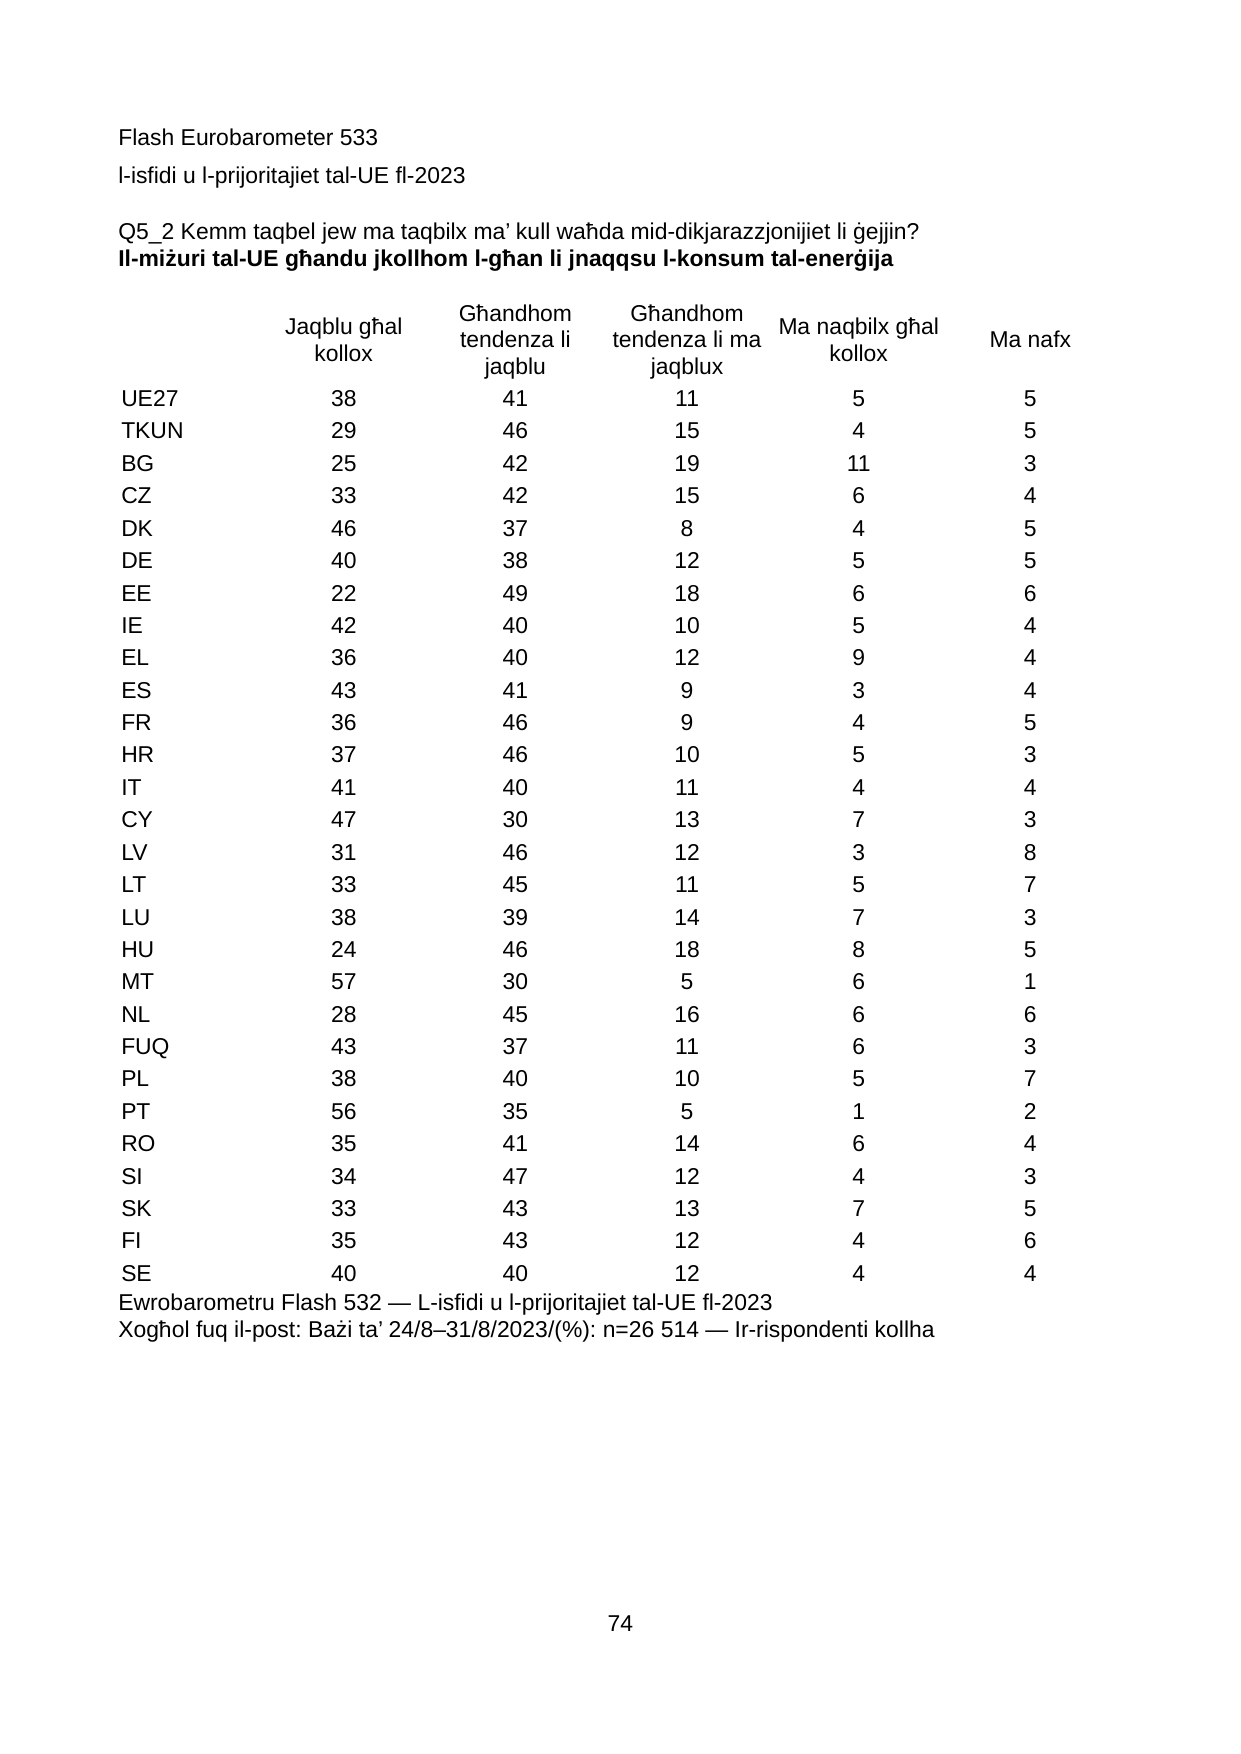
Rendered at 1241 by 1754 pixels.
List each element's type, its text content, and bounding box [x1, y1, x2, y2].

table_cell 7 [944, 868, 1116, 900]
table_cell 38 [258, 900, 429, 933]
table_cell 3 [944, 900, 1116, 933]
table_cell 46 [429, 836, 601, 868]
table_cell DK [118, 512, 258, 544]
table_cell 35 [429, 1095, 601, 1127]
table_cell 4 [944, 479, 1116, 512]
table_cell 3 [773, 674, 944, 706]
table_cell 18 [601, 933, 773, 965]
table_cell 5 [601, 965, 773, 998]
table_cell IE [118, 609, 258, 641]
table_cell UE27 [118, 382, 258, 414]
table_cell 41 [429, 674, 601, 706]
table_cell 33 [258, 479, 429, 512]
table_cell 3 [944, 1030, 1116, 1062]
table_cell 31 [258, 836, 429, 868]
table_cell 30 [429, 965, 601, 998]
table_cell 1 [773, 1095, 944, 1127]
table_cell 12 [601, 1160, 773, 1192]
table_cell 4 [944, 674, 1116, 706]
table_cell EE [118, 576, 258, 609]
table_cell 13 [601, 1192, 773, 1224]
table_cell 49 [429, 576, 601, 609]
table_cell 43 [429, 1224, 601, 1257]
table_cell 4 [773, 512, 944, 544]
table_cell 46 [429, 415, 601, 447]
table_cell 3 [944, 1160, 1116, 1192]
table_header [118, 297, 258, 382]
table_cell 5 [944, 1192, 1116, 1224]
table_cell HR [118, 739, 258, 771]
table_cell 6 [944, 1224, 1116, 1257]
table_cell 15 [601, 415, 773, 447]
table_cell 4 [773, 706, 944, 738]
table_cell 3 [773, 836, 944, 868]
table_cell 19 [601, 447, 773, 479]
table_cell 43 [429, 1192, 601, 1224]
table_cell 5 [601, 1095, 773, 1127]
table_cell 5 [773, 544, 944, 576]
table_cell 11 [601, 868, 773, 900]
table_cell 37 [429, 512, 601, 544]
table_header Ma nafx [944, 297, 1116, 382]
table_cell 37 [258, 739, 429, 771]
table_cell 4 [944, 1257, 1116, 1289]
table_cell 29 [258, 415, 429, 447]
table_cell HU [118, 933, 258, 965]
table_cell 11 [601, 1030, 773, 1062]
table_cell FI [118, 1224, 258, 1257]
table_cell 3 [944, 447, 1116, 479]
table_cell CZ [118, 479, 258, 512]
table_cell 18 [601, 576, 773, 609]
table_cell 12 [601, 1224, 773, 1257]
table_cell DE [118, 544, 258, 576]
table_cell 40 [429, 1257, 601, 1289]
table_cell 43 [258, 674, 429, 706]
table_cell 11 [773, 447, 944, 479]
table_cell 37 [429, 1030, 601, 1062]
table_cell 15 [601, 479, 773, 512]
table_cell 35 [258, 1224, 429, 1257]
table_cell 46 [429, 933, 601, 965]
table_cell 1 [944, 965, 1116, 998]
table_cell 30 [429, 803, 601, 836]
table_cell 24 [258, 933, 429, 965]
table_cell 5 [773, 1063, 944, 1095]
table_cell LV [118, 836, 258, 868]
table_cell EL [118, 641, 258, 674]
table_cell 38 [258, 382, 429, 414]
table_cell 25 [258, 447, 429, 479]
table_cell 6 [773, 998, 944, 1030]
table_cell 5 [773, 382, 944, 414]
table_cell 4 [773, 1160, 944, 1192]
table_cell 9 [773, 641, 944, 674]
table_cell 33 [258, 868, 429, 900]
table_cell 36 [258, 706, 429, 738]
table_cell 45 [429, 868, 601, 900]
table_cell 36 [258, 641, 429, 674]
table_cell 40 [429, 1063, 601, 1095]
table_cell 4 [944, 1127, 1116, 1159]
table_cell CY [118, 803, 258, 836]
text Il-miżuri tal-UE għandu jkollhom l-għan li jnaqqsu l-konsum tal-enerġija [118, 244, 1122, 271]
table_cell 28 [258, 998, 429, 1030]
table_cell 7 [944, 1063, 1116, 1095]
table_header Għandhom tendenza li ma jaqblux [601, 297, 773, 382]
table_cell 5 [944, 382, 1116, 414]
table_cell 11 [601, 771, 773, 803]
table_cell 4 [944, 641, 1116, 674]
table_cell 47 [258, 803, 429, 836]
table_cell 40 [429, 641, 601, 674]
table_cell 6 [944, 576, 1116, 609]
table_cell RO [118, 1127, 258, 1159]
table_cell 6 [773, 576, 944, 609]
table_cell 46 [258, 512, 429, 544]
table_cell 43 [258, 1030, 429, 1062]
table_cell 40 [258, 544, 429, 576]
table_cell 5 [773, 739, 944, 771]
table_cell 5 [944, 512, 1116, 544]
table_header Għandhom tendenza li jaqblu [429, 297, 601, 382]
table_cell 14 [601, 900, 773, 933]
table_cell 46 [429, 706, 601, 738]
table_cell 5 [944, 544, 1116, 576]
table_cell 56 [258, 1095, 429, 1127]
table_cell 45 [429, 998, 601, 1030]
table_cell 5 [944, 933, 1116, 965]
table_cell 6 [773, 479, 944, 512]
table_cell 39 [429, 900, 601, 933]
table_cell 12 [601, 544, 773, 576]
table_cell FUQ [118, 1030, 258, 1062]
table_cell 42 [429, 479, 601, 512]
table_cell 11 [601, 382, 773, 414]
text Xogħol fuq il-post: Bażi ta’ 24/8–31/8/2023/(%): n=26 514 — Ir-rispondenti kollha [118, 1316, 1122, 1342]
table_cell 4 [773, 771, 944, 803]
table_cell ES [118, 674, 258, 706]
table_cell 41 [429, 382, 601, 414]
table_cell SI [118, 1160, 258, 1192]
table_cell NL [118, 998, 258, 1030]
table_cell 6 [773, 1127, 944, 1159]
table_cell 8 [773, 933, 944, 965]
table_cell 57 [258, 965, 429, 998]
table_cell 47 [429, 1160, 601, 1192]
table_cell 6 [944, 998, 1116, 1030]
table_cell 6 [773, 965, 944, 998]
table_header Ma naqbilx għal kollox [773, 297, 944, 382]
table_cell 8 [601, 512, 773, 544]
table_cell 4 [944, 609, 1116, 641]
table_cell 14 [601, 1127, 773, 1159]
table_cell 7 [773, 803, 944, 836]
table_cell 35 [258, 1127, 429, 1159]
table_cell 3 [944, 803, 1116, 836]
table_cell 12 [601, 836, 773, 868]
table_cell 38 [429, 544, 601, 576]
table_cell 38 [258, 1063, 429, 1095]
table_cell 4 [944, 771, 1116, 803]
text Ewrobarometru Flash 532 — L-isfidi u l-prijoritajiet tal-UE fl-2023 [118, 1289, 1122, 1316]
table_cell 10 [601, 739, 773, 771]
table_cell 4 [773, 1224, 944, 1257]
table_cell SK [118, 1192, 258, 1224]
table_cell FR [118, 706, 258, 738]
table_cell MT [118, 965, 258, 998]
table_cell TKUN [118, 415, 258, 447]
table_header Jaqblu għal kollox [258, 297, 429, 382]
table_cell 34 [258, 1160, 429, 1192]
table_cell 4 [773, 1257, 944, 1289]
table_cell 2 [944, 1095, 1116, 1127]
table_cell 13 [601, 803, 773, 836]
table_cell 33 [258, 1192, 429, 1224]
table_cell SE [118, 1257, 258, 1289]
table_cell 5 [944, 706, 1116, 738]
table_cell 3 [944, 739, 1116, 771]
table_cell 40 [429, 771, 601, 803]
table_cell 42 [429, 447, 601, 479]
table_cell 7 [773, 1192, 944, 1224]
table_cell 5 [773, 868, 944, 900]
table_cell 10 [601, 609, 773, 641]
table_cell 5 [944, 415, 1116, 447]
table_cell 41 [258, 771, 429, 803]
table_cell LU [118, 900, 258, 933]
table_cell PT [118, 1095, 258, 1127]
table_cell 4 [773, 415, 944, 447]
table_cell 40 [429, 609, 601, 641]
table_cell 46 [429, 739, 601, 771]
table_cell LT [118, 868, 258, 900]
table_cell 6 [773, 1030, 944, 1062]
table_cell 7 [773, 900, 944, 933]
table_cell 10 [601, 1063, 773, 1095]
table_cell 40 [258, 1257, 429, 1289]
table_cell 41 [429, 1127, 601, 1159]
table_cell PL [118, 1063, 258, 1095]
table_cell 12 [601, 641, 773, 674]
table_cell 16 [601, 998, 773, 1030]
table_cell IT [118, 771, 258, 803]
table_cell 42 [258, 609, 429, 641]
table_cell 8 [944, 836, 1116, 868]
table_cell 12 [601, 1257, 773, 1289]
table_cell 9 [601, 706, 773, 738]
table_cell 9 [601, 674, 773, 706]
table_cell 22 [258, 576, 429, 609]
table_cell BG [118, 447, 258, 479]
text Q5_2 Kemm taqbel jew ma taqbilx ma’ kull waħda mid-dikjarazzjonijiet li ġejjin? [118, 218, 1122, 244]
table_cell 5 [773, 609, 944, 641]
